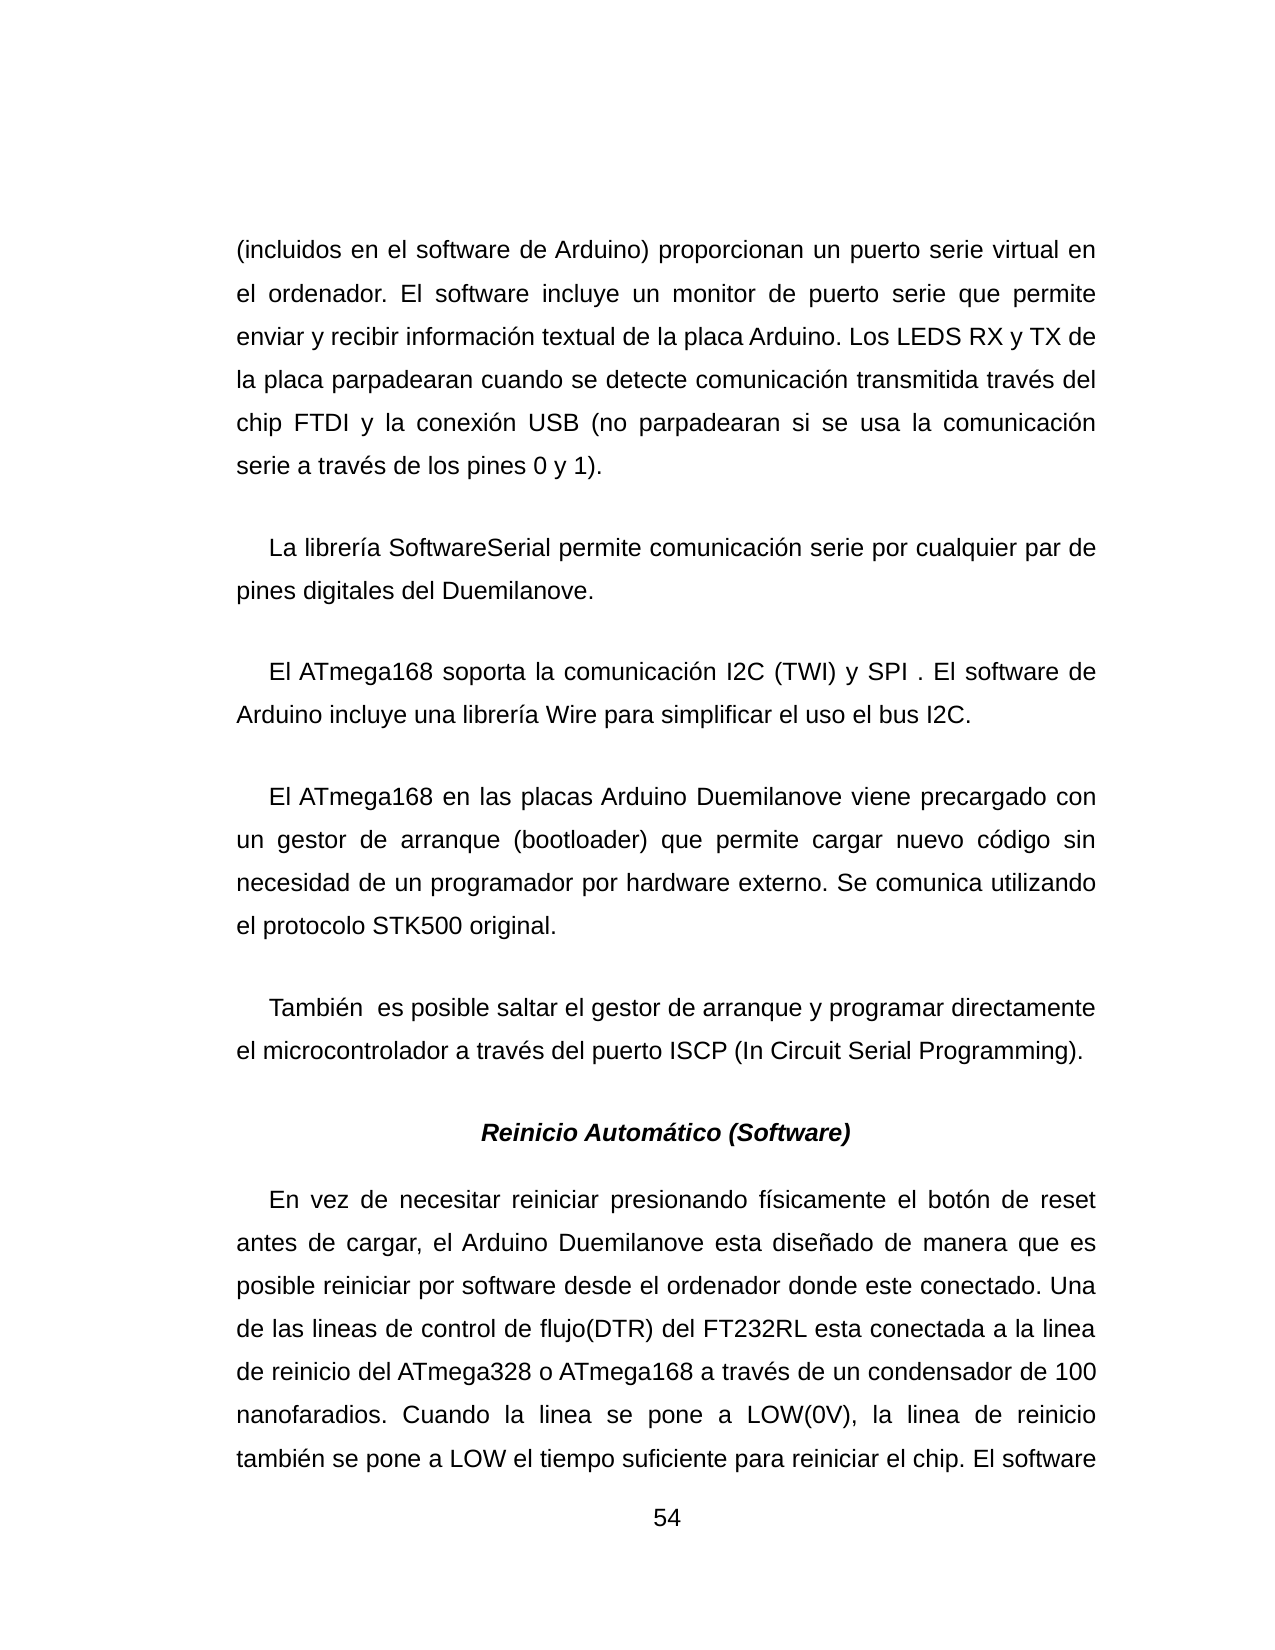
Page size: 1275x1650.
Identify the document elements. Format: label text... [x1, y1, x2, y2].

text El ATmega168 en las placas Arduino Duemilanove viene precargado con un gestor de arranque (bootloader) que permite cargar nuevo código sin necesidad de un programador por hardware externo. Se comunica utilizando el protocolo STK500 original. [236, 782, 1098, 940]
text La librería SoftwareSerial permite comunicación serie por cualquier par de pines digitales del Duemilanove. [236, 533, 1098, 604]
text El ATmega168 soporta la comunicación I2C (TWI) y SPI . El software de Arduino incluye una librería Wire para simplificar el uso el bus I2C. [236, 657, 1098, 729]
text En vez de necesitar reiniciar presionando físicamente el botón de reset antes de cargar, el Arduino Duemilanove esta diseñado de manera que es posible reiniciar por software desde el ordenador donde este conectado. Una de las lineas de control de flujo(DTR) del FT232RL esta conectada a la linea de reinicio del ATmega328 o ATmega168 a través de un condensador de 100 nanofaradios. Cuando la linea se pone a LOW(0V), la linea de reinicio también se pone a LOW el tiempo suficiente para reiniciar el chip. El software [236, 1185, 1098, 1472]
text (incluidos en el software de Arduino) proporcionan un puerto serie virtual en el ordenador. El software incluye un monitor de puerto serie que permite enviar y recibir información textual de la placa Arduino. Los LEDS RX y TX de la placa parpadearan cuando se detecte comunicación transmitida través del chip FTDI y la conexión USB (no parpadearan si se usa la comunicación serie a través de los pines 0 y 1). [236, 235, 1098, 480]
subtitle Reinicio Automático (Software) [236, 1118, 1098, 1146]
text También es posible saltar el gestor de arranque y programar directamente el microcontrolador a través del puerto ISCP (In Circuit Serial Programming). [236, 993, 1098, 1065]
